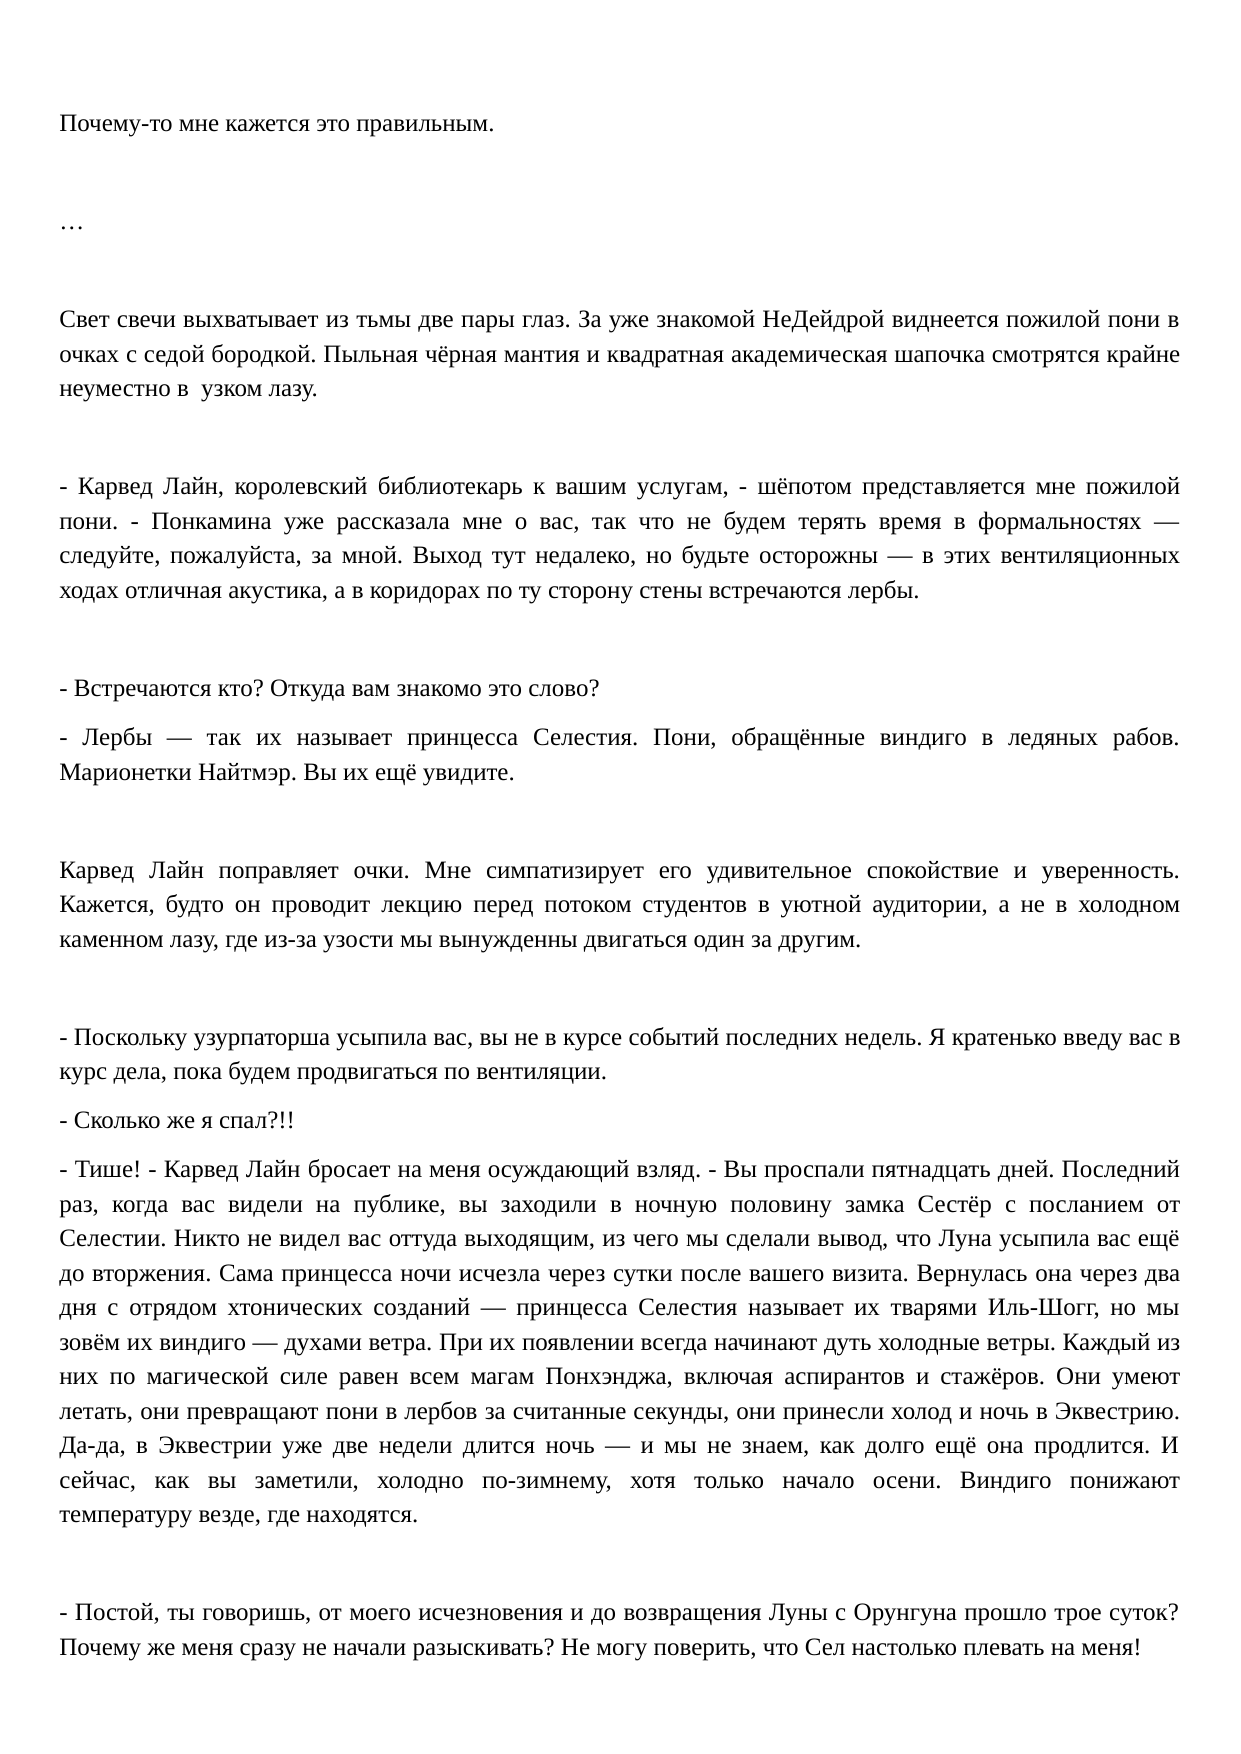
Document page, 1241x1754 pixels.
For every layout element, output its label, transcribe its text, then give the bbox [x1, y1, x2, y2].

text - Карвед Лайн, королевский библиотекарь к вашим услугам, - шёпотом представляется мне пожилой пони. - Понкамина уже рассказала мне о вас, так что не будем терять время в формальностях — следуйте, пожалуйста, за мной. Выход тут недалеко, но будьте осторожны — в этих вентиляционных ходах отличная акустика, а в коридорах по ту сторону стены встречаются лербы. [59, 471, 1181, 604]
text - Лербы — так их называет принцесса Селестия. Пони, обращённые виндиго в ледяных рабов. Марионетки Найтмэр. Вы их ещё увидите. [59, 722, 1181, 785]
text - Встречаются кто? Откуда вам знакомо это слово? [59, 673, 1181, 702]
text … [59, 206, 1181, 235]
text Карвед Лайн поправляет очки. Мне симпатизирует его удивительное спокойствие и уверенность. Кажется, будто он проводит лекцию перед потоком студентов в уютной аудитории, а не в холодном каменном лазу, где из-за узости мы вынужденны двигаться один за другим. [59, 855, 1181, 952]
text - Сколько же я спал?!! [59, 1105, 1181, 1134]
text - Поскольку узурпаторша усыпила вас, вы не в курсе событий последних недель. Я кратенько введу вас в курс дела, пока будем продвигаться по вентиляции. [59, 1022, 1181, 1085]
text Свет свечи выхватывает из тьмы две пары глаз. За уже знакомой НеДейдрой виднеется пожилой пони в очках с седой бородкой. Пыльная чёрная мантия и квадратная академическая шапочка смотрятся крайне неуместно в узком лазу. [59, 304, 1181, 402]
text - Тише! - Карвед Лайн бросает на меня осуждающий взляд. - Вы проспали пятнадцать дней. Последний раз, когда вас видели на публике, вы заходили в ночную половину замка Сестёр с посланием от Селестии. Никто не видел вас оттуда выходящим, из чего мы сделали вывод, что Луна усыпила вас ещё до вторжения. Сама принцесса ночи исчезла через сутки после вашего визита. Вернулась она через два дня с отрядом хтонических созданий — принцесса Селестия называет их тварями Иль-Шогг, но мы зовём их виндиго — духами ветра. При их появлении всегда начинают дуть холодные ветры. Каждый из них по магической силе равен всем магам Понхэнджа, включая аспирантов и стажёров. Они умеют летать, они превращают пони в лербов за считанные секунды, они принесли холод и ночь в Эквестрию. Да-да, в Эквестрии уже две недели длится ночь — и мы не знаем, как долго ещё она продлится. И сейчас, как вы заметили, холодно по-зимнему, хотя только начало осени. Виндиго понижают температуру везде, где находятся. [59, 1154, 1181, 1528]
text - Постой, ты говоришь, от моего исчезновения и до возвращения Луны с Орунгуна прошло трое суток? Почему же меня сразу не начали разыскивать? Не могу поверить, что Сел настолько плевать на меня! [59, 1597, 1181, 1661]
text Почему-то мне кажется это правильным. [59, 108, 1181, 137]
